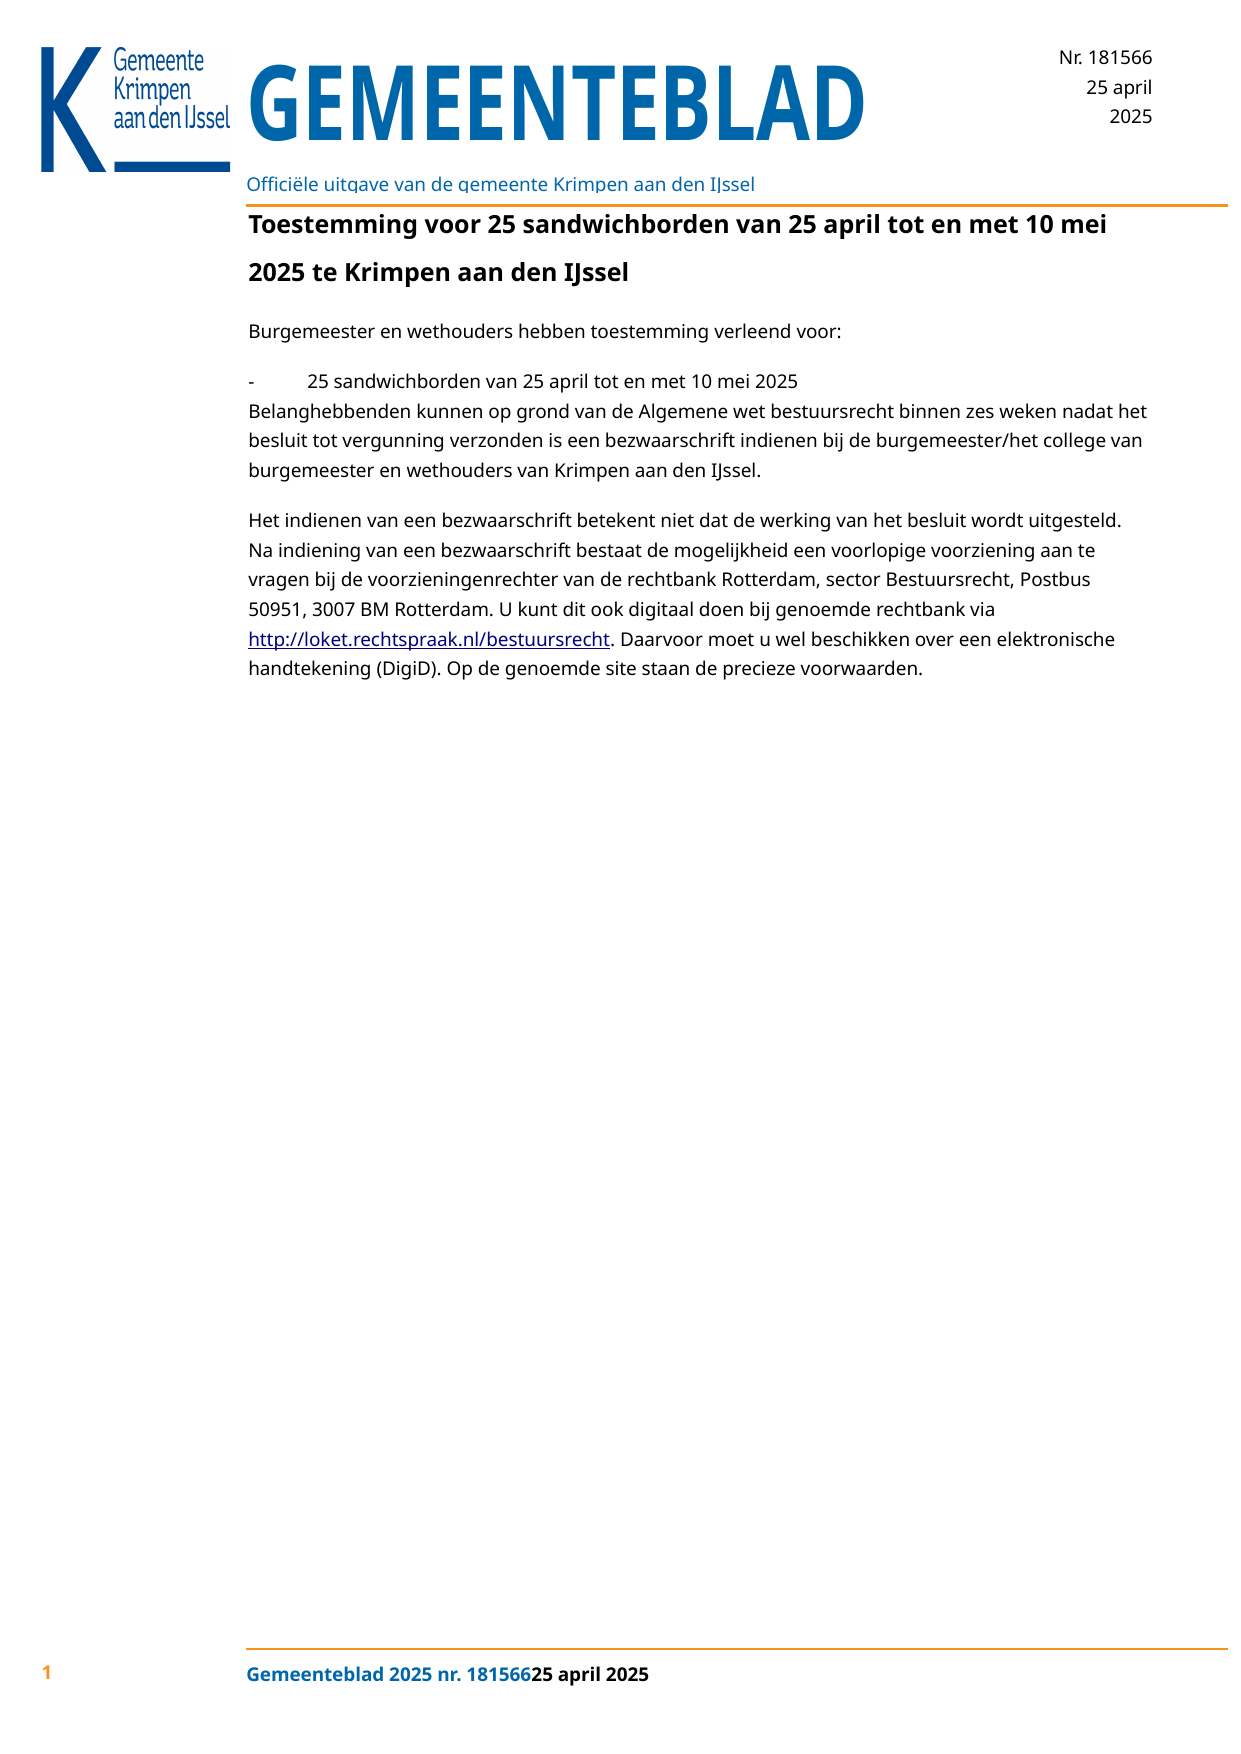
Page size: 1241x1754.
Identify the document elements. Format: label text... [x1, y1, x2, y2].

picture [41, 47, 231, 172]
text Toestemming voor 25 sandwichborden van 25 april tot en met 10 mei 2025 te Krimpen aan den IJssel [248, 207, 1152, 288]
text Burgemeester en wethouders hebben toestemming verleend voor: [248, 318, 1152, 344]
text Belanghebbenden kunnen op grond van de Algemene wet bestuursrecht binnen zes weken nadat het besluit tot vergunning verzonden is een bezwaarschrift indienen bij de burgemeester/het college van burgemeester en wethouders van Krimpen aan den IJssel. [248, 398, 1152, 483]
text Het indienen van een bezwaarschrift betekent niet dat de werking van het besluit wordt uitgesteld. Na indiening van een bezwaarschrift bestaat de mogelijkheid een voorlopige voorziening aan te vragen bij de voorzieningenrechter van de rechtbank Rotterdam, sector Bestuursrecht, Postbus 50951, 3007 BM Rotterdam. U kunt dit ook digitaal doen bij genoemde rechtbank via http://loket.rechtspraak.nl/bestuursrecht. Daarvoor moet u wel beschikken over een elektronische handtekening (DigiD). Op de genoemde site staan de precieze voorwaarden. [248, 507, 1152, 681]
list 25 sandwichborden van 25 april tot en met 10 mei 2025 [248, 368, 1152, 394]
